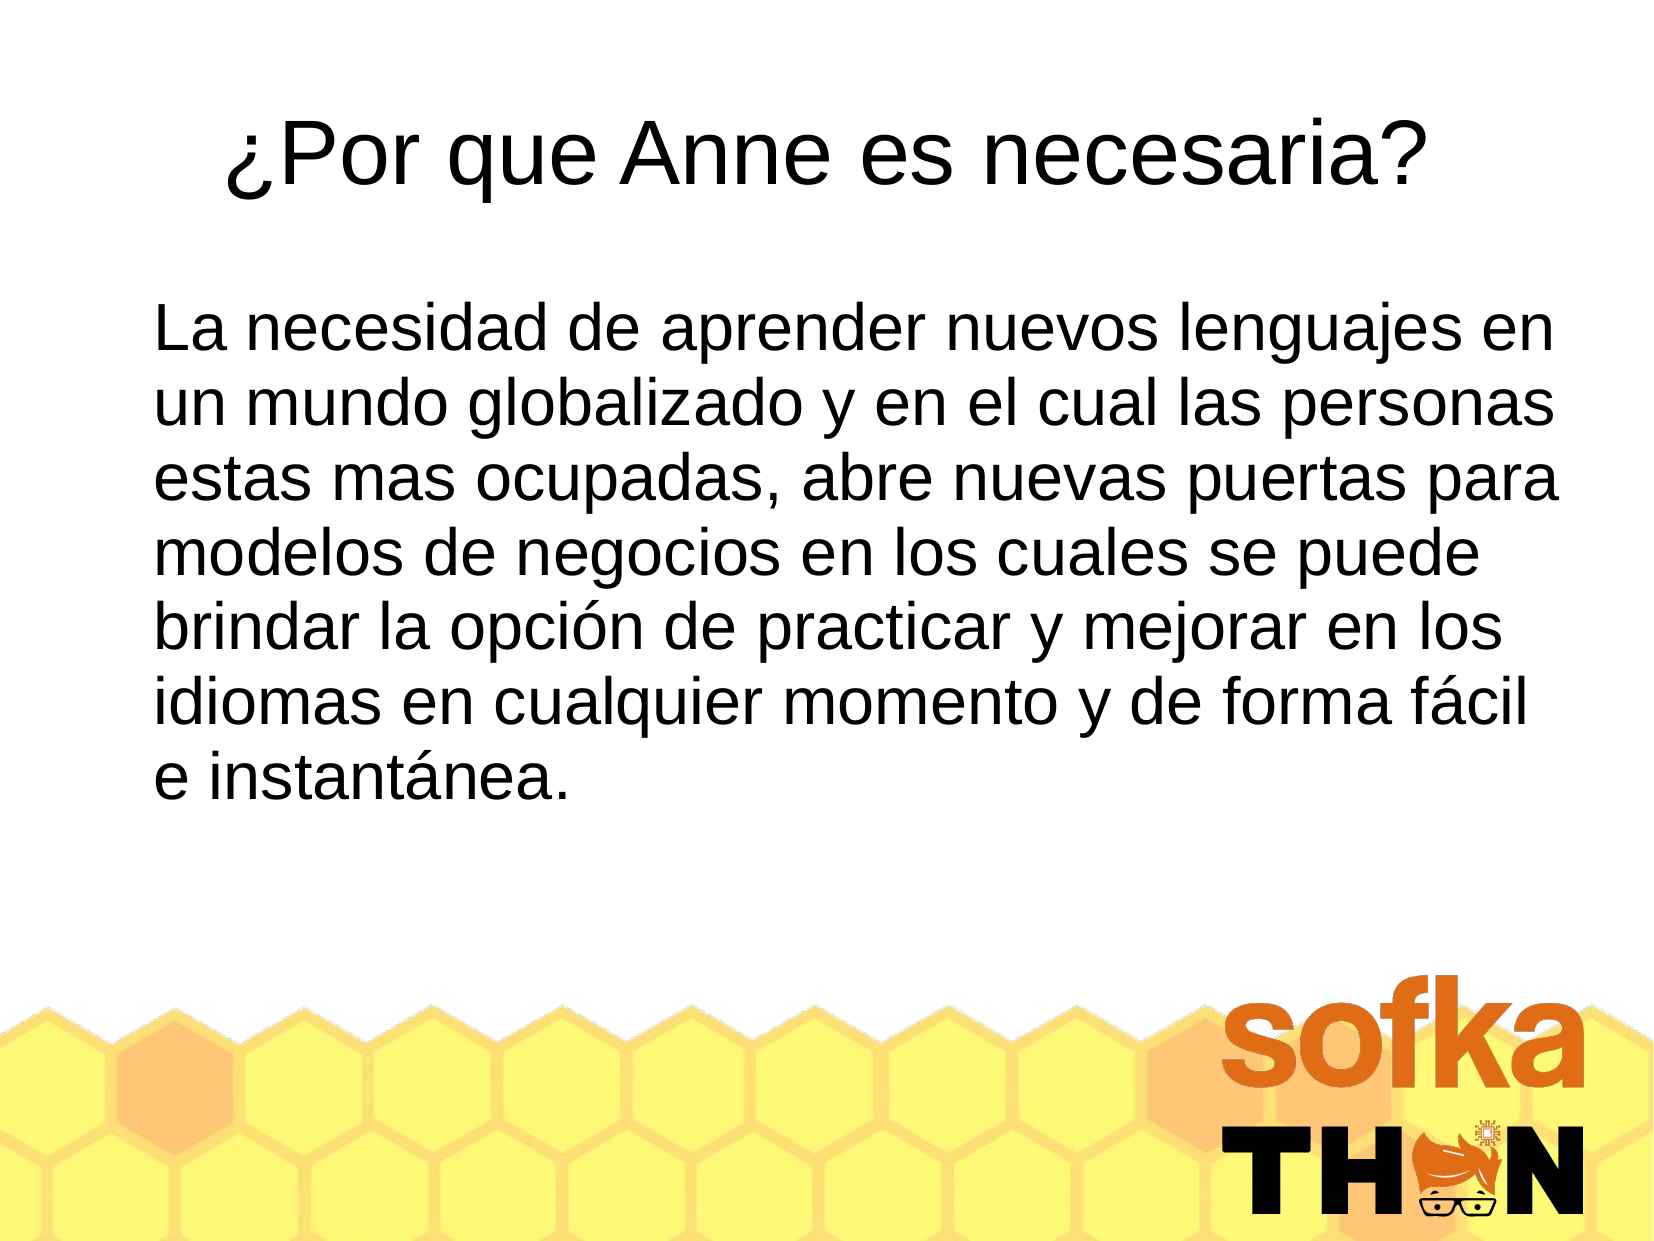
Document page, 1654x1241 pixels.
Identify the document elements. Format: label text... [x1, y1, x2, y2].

title ¿Por que Anne es necesaria? [82, 49, 1571, 257]
picture [0, 968, 1654, 1241]
list La necesidad de aprender nuevos lenguajes en un mundo globalizado y en el cual las personas estas mas ocupadas, abre nuevas puertas para modelos de negocios en los cuales se puede brindar la opción de practicar y mejorar en los idiomas en cualquier momento y de forma fácil e instantánea. [82, 290, 1571, 1010]
